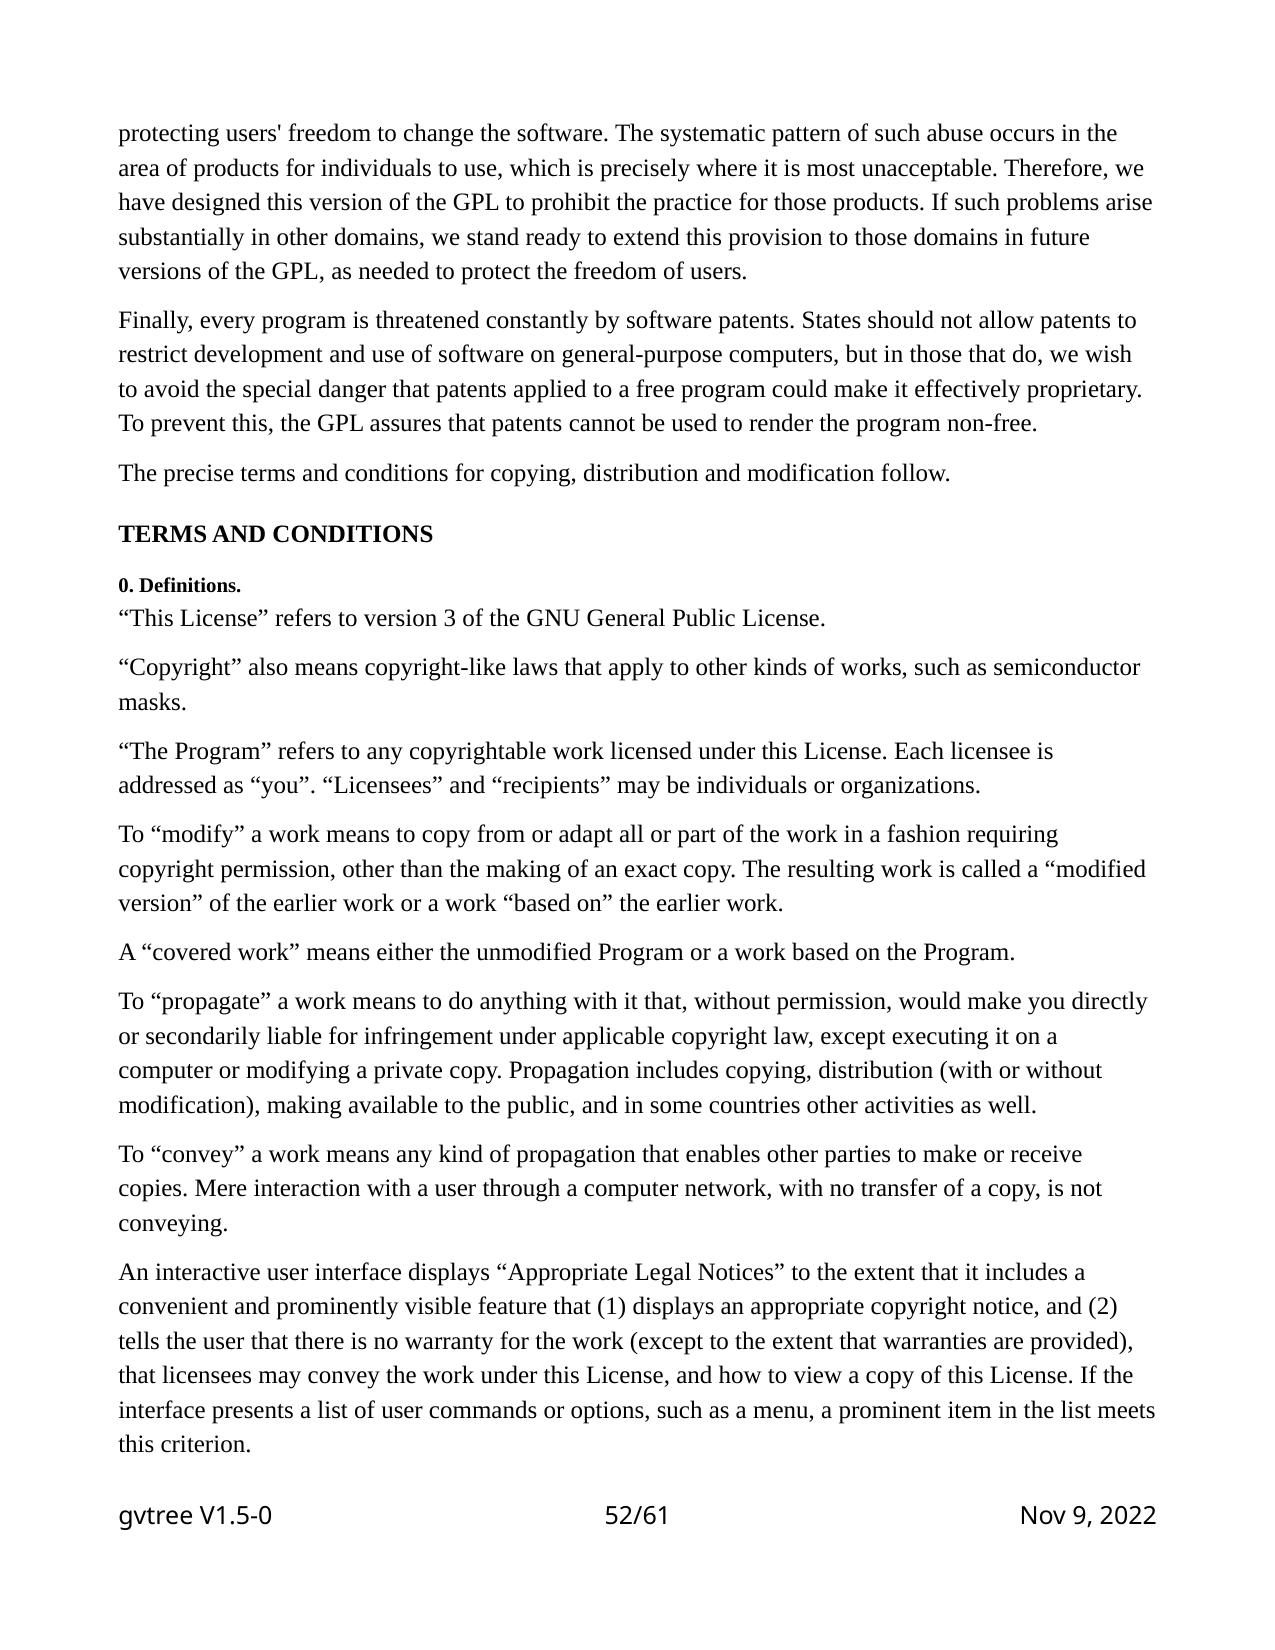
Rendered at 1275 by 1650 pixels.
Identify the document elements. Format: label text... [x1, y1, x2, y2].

text The precise terms and conditions for copying, distribution and modification follow. [118, 458, 1157, 486]
text An interactive user interface displays “Appropriate Legal Notices” to the extent that it includes a convenient and prominently visible feature that (1) displays an appropriate copyright notice, and (2) tells the user that there is no warranty for the work (except to the extent that warranties are provided), that licensees may convey the work under this License, and how to view a copy of this License. If the interface presents a list of user commands or options, such as a menu, a prominent item in the list meets this criterion. [118, 1257, 1157, 1458]
subtitle TERMS AND CONDITIONS [118, 519, 1157, 548]
text “This License” refers to version 3 of the GNU General Public License. [118, 603, 1157, 632]
subtitle 0. Definitions. [118, 573, 1157, 597]
text A “covered work” means either the unmodified Program or a work based on the Program. [118, 937, 1157, 966]
text “Copyright” also means copyright-like laws that apply to other kinds of works, such as semiconductor masks. [118, 652, 1157, 716]
text protecting users' freedom to change the software. The systematic pattern of such abuse occurs in the area of products for individuals to use, which is precisely where it is most unacceptable. Therefore, we have designed this version of the GPL to prohibit the practice for those products. If such problems arise substantially in other domains, we stand ready to extend this provision to those domains in future versions of the GPL, as needed to protect the freedom of users. [118, 118, 1157, 285]
text To “convey” a work means any kind of propagation that enables other parties to make or receive copies. Mere interaction with a user through a computer network, with no transfer of a copy, is not conveying. [118, 1139, 1157, 1237]
text “The Program” refers to any copyrightable work licensed under this License. Each licensee is addressed as “you”. “Licensees” and “recipients” may be individuals or organizations. [118, 736, 1157, 799]
text To “modify” a work means to copy from or adapt all or part of the work in a fashion requiring copyright permission, other than the making of an exact copy. The resulting work is called a “modified version” of the earlier work or a work “based on” the earlier work. [118, 819, 1157, 917]
text To “propagate” a work means to do anything with it that, without permission, would make you directly or secondarily liable for infringement under applicable copyright law, except executing it on a computer or modifying a private copy. Propagation includes copying, distribution (with or without modification), making available to the public, and in some countries other activities as well. [118, 986, 1157, 1119]
text Finally, every program is threatened constantly by software patents. States should not allow patents to restrict development and use of software on general-purpose computers, but in those that do, we wish to avoid the special danger that patents applied to a free program could make it effectively proprietary. To prevent this, the GPL assures that patents cannot be used to render the program non-free. [118, 305, 1157, 437]
